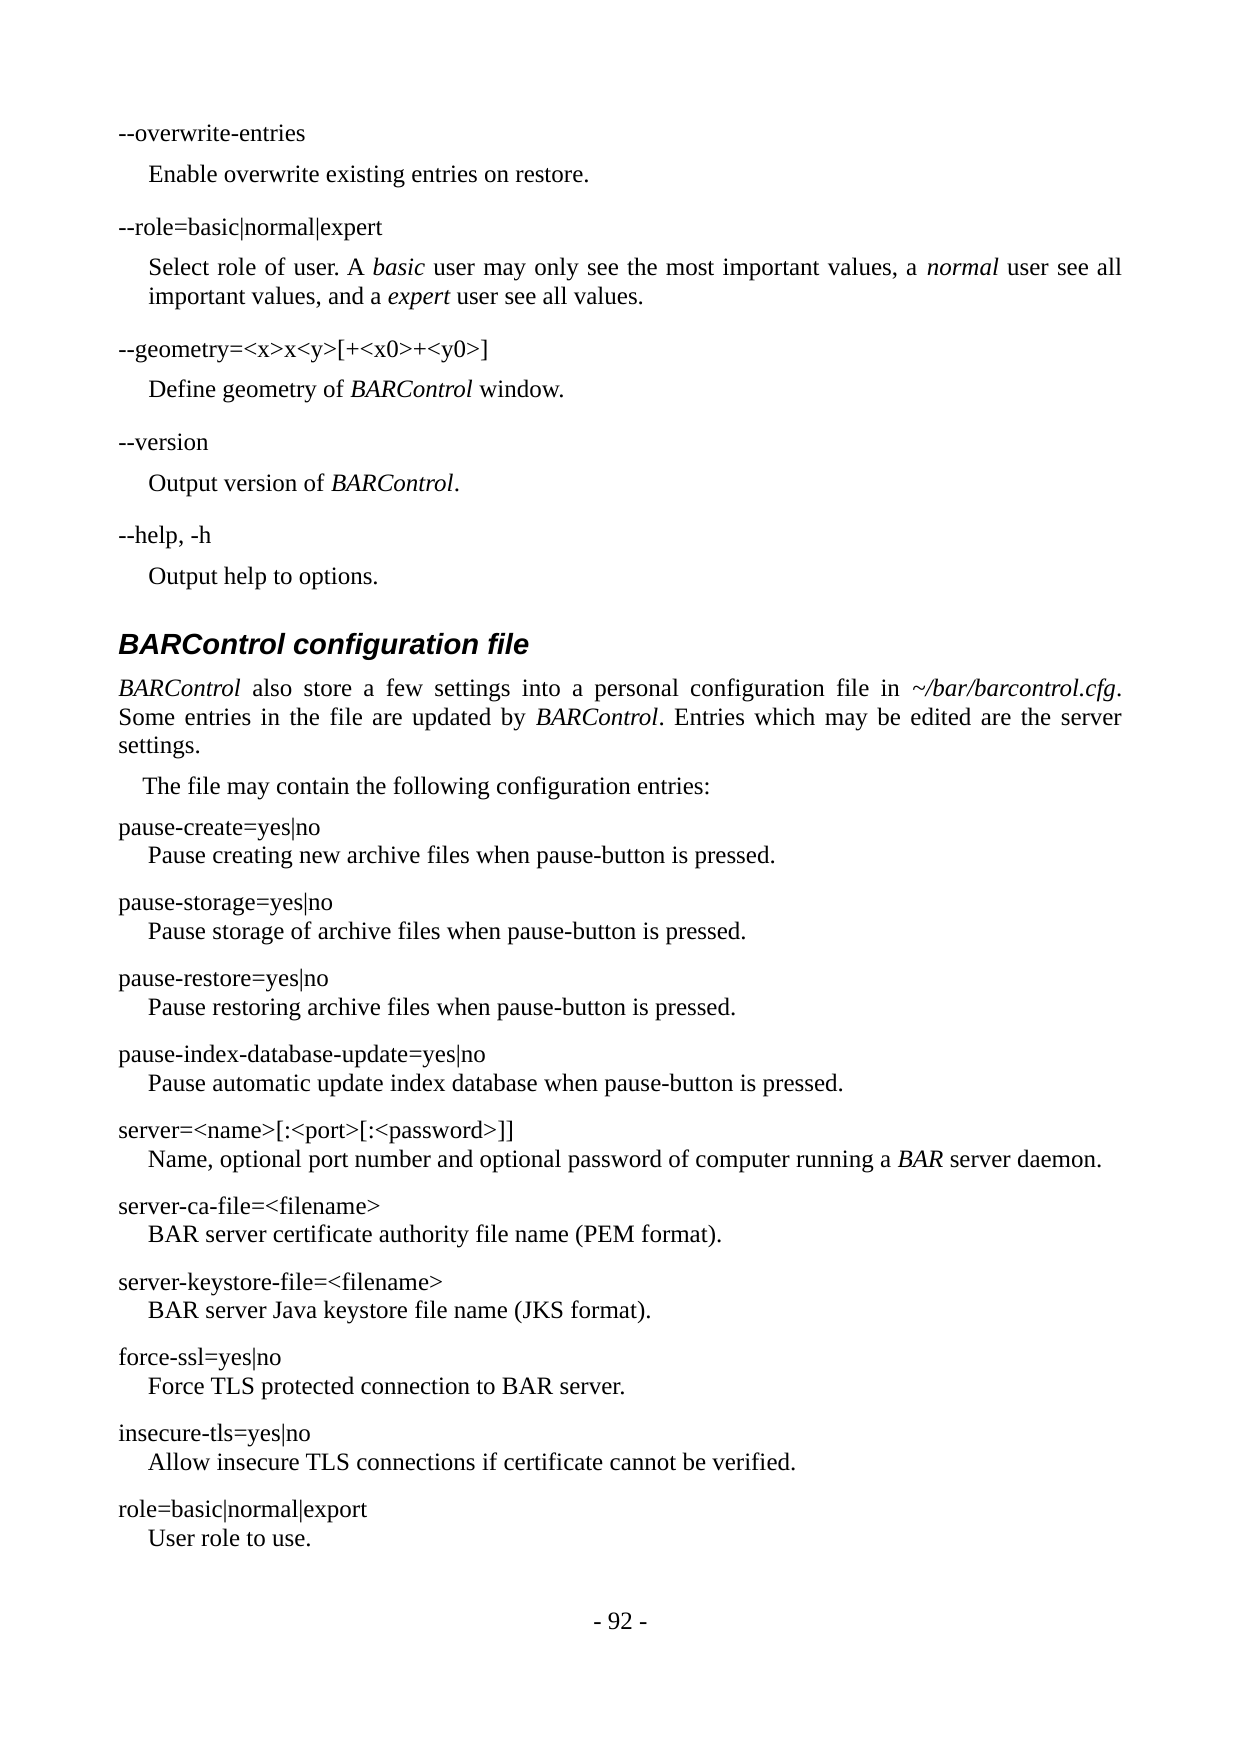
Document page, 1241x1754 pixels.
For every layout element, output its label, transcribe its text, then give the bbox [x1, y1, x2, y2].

title --overwrite-entries [118, 118, 1122, 147]
text Allow insecure TLS connections if certificate cannot be verified. [148, 1447, 1122, 1476]
title pause-restore=yes|no [118, 963, 1122, 992]
title --help, -h [118, 521, 1122, 549]
title pause-index-database-update=yes|no [118, 1039, 1122, 1068]
text Name, optional port number and optional password of computer running a BAR server daemon. [148, 1144, 1122, 1172]
text BAR server Java keystore file name (JKS format). [148, 1295, 1122, 1324]
text The file may contain the following configuration entries: [118, 771, 1122, 800]
text BAR server certificate authority file name (PEM format). [148, 1219, 1122, 1248]
title role=basic|normal|export [118, 1494, 1122, 1523]
title server-keystore-file=<filename> [118, 1267, 1122, 1295]
text Enable overwrite existing entries on restore. [148, 159, 1122, 188]
title server=<name>[:<port>[:<password>]] [118, 1115, 1122, 1144]
text Force TLS protected connection to BAR server. [148, 1371, 1122, 1400]
text Pause restoring archive files when pause-button is pressed. [148, 992, 1122, 1021]
title pause-storage=yes|no [118, 887, 1122, 916]
title force-ssl=yes|no [118, 1342, 1122, 1371]
title server-ca-file=<filename> [118, 1191, 1122, 1219]
text Pause automatic update index database when pause-button is pressed. [148, 1068, 1122, 1097]
text Define geometry of BARControl window. [148, 374, 1122, 403]
text BARControl also store a few settings into a personal configuration file in ~/bar/barcontrol.cfg. Some entries in the file are updated by BARControl. Entries which may be edited are the server settings. [118, 673, 1122, 759]
text User role to use. [148, 1523, 1122, 1552]
text Output version of BARControl. [148, 468, 1122, 497]
title --version [118, 427, 1122, 456]
title --role=basic|normal|expert [118, 212, 1122, 240]
text Output help to options. [148, 561, 1122, 590]
text Select role of user. A basic user may only see the most important values, a normal user see all important values, and a expert user see all values. [148, 252, 1122, 310]
title --geometry=<x>x<y>[+<x0>+<y0>] [118, 334, 1122, 362]
subtitle BARControl configuration file [118, 627, 1122, 661]
title insecure-tls=yes|no [118, 1418, 1122, 1447]
title pause-create=yes|no [118, 812, 1122, 840]
text Pause creating new archive files when pause-button is pressed. [148, 840, 1122, 869]
text Pause storage of archive files when pause-button is pressed. [148, 916, 1122, 945]
